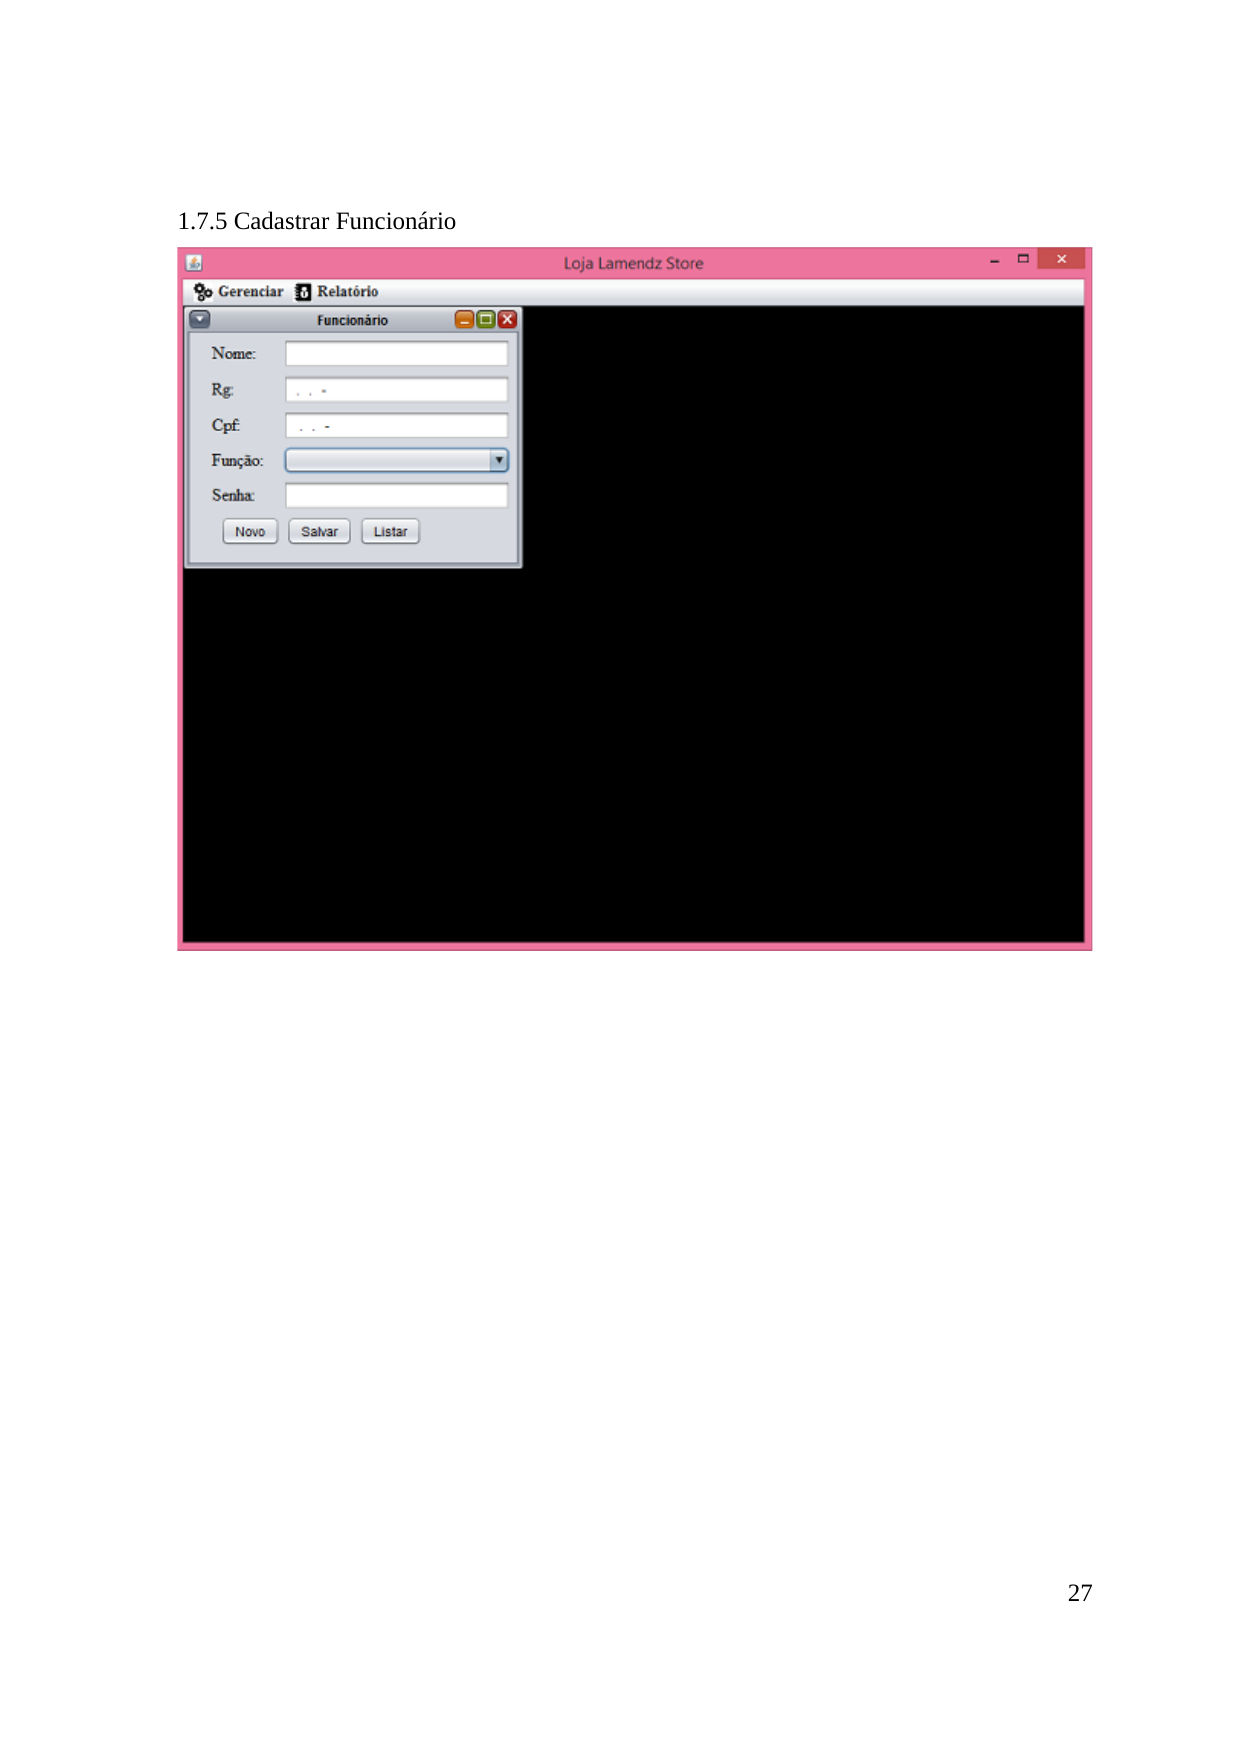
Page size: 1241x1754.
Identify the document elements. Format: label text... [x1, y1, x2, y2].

picture [177, 247, 1093, 951]
subtitle 1.7.5 Cadastrar Funcionário [177, 206, 1093, 234]
